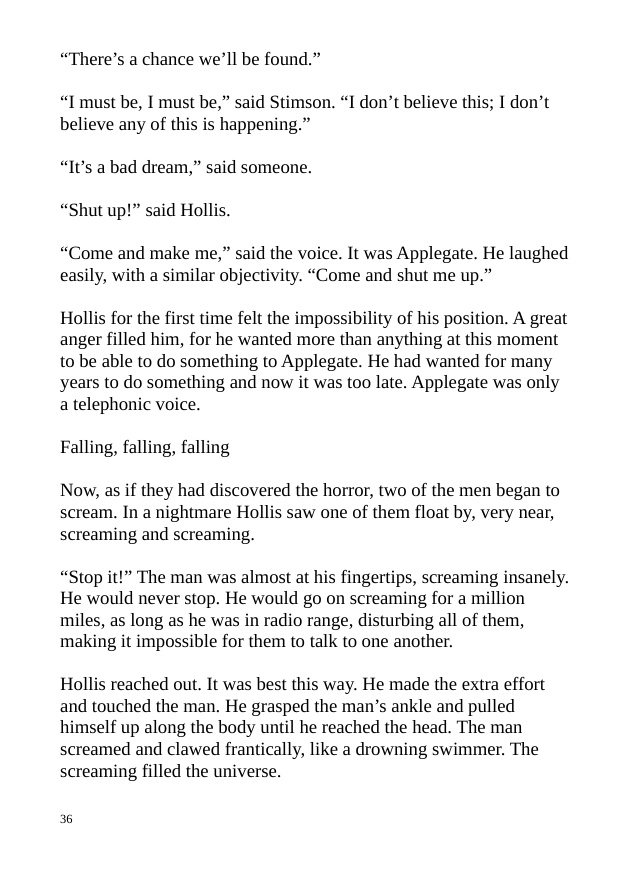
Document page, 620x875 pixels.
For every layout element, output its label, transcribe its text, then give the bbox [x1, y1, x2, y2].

text “There’s a chance we’ll be found.” “I must be, I must be,” said Stimson. “I don’t believe this; I don’t believe any of this is happening.” “It’s a bad dream,” said someone. “Shut up!” said Hollis. “Come and make me,” said the voice. It was Applegate. He laughed easily, with a similar objectivity. “Come and shut me up.” Hollis for the first time felt the impossibility of his position. A great anger filled him, for he wanted more than anything at this moment to be able to do something to Applegate. He had wanted for many years to do something and now it was too late. Applegate was only a telephonic voice. Falling, falling, falling Now, as if they had discovered the horror, two of the men began to scream. In a nightmare Hollis saw one of them float by, very near, screaming and screaming. “Stop it!” The man was almost at his fingertips, screaming insanely. He would never stop. He would go on screaming for a million miles, as long as he was in radio range, disturbing all of them, making it impossible for them to talk to one another. Hollis reached out. It was best this way. He made the extra effort and touched the man. He grasped the man’s ankle and pulled himself up along the body until he reached the head. The man screamed and clawed frantically, like a drowning swimmer. The screaming filled the universe. [60, 48, 571, 781]
